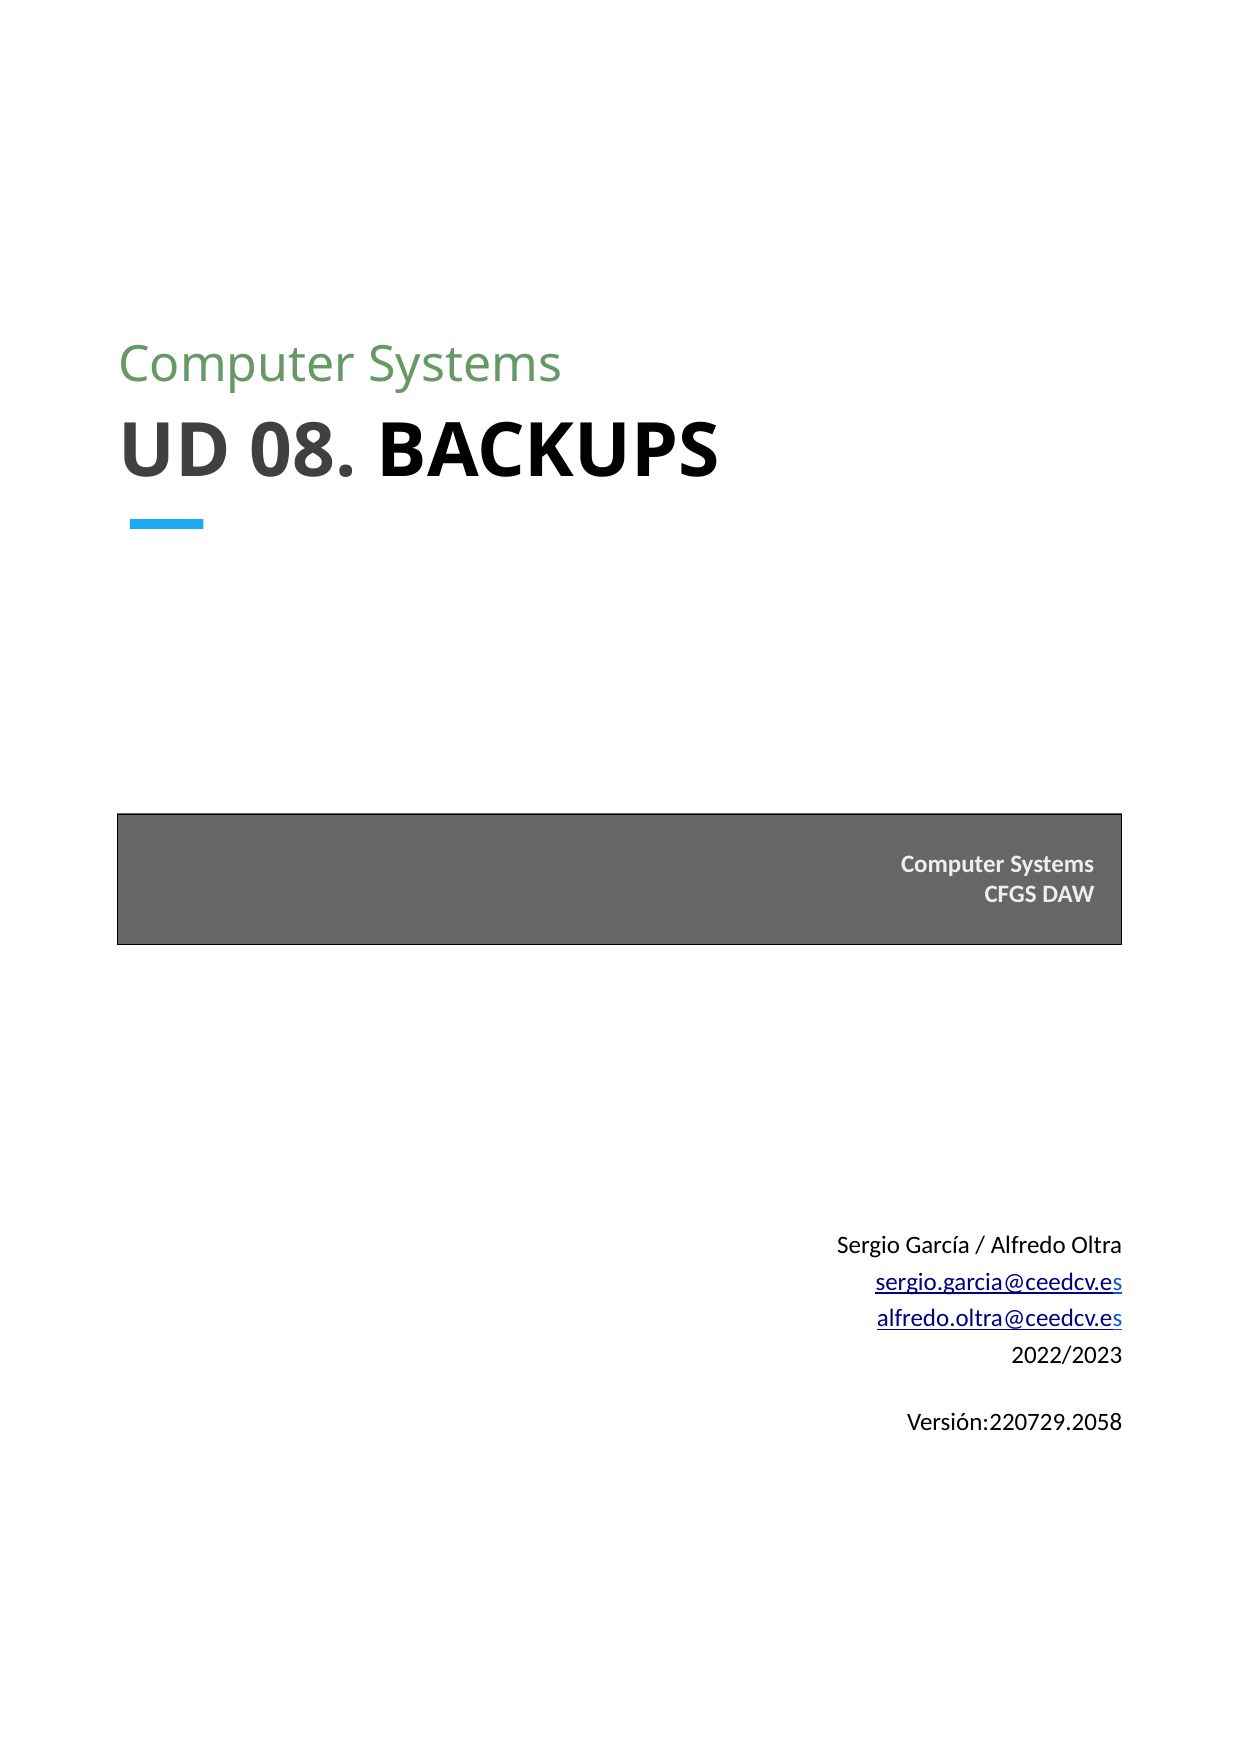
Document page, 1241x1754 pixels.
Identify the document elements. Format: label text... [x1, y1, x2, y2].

text Computer Systems UD 08. Backups [118, 328, 1122, 498]
picture [129, 519, 204, 529]
text 2022/2023 [118, 1339, 1122, 1369]
text Computer Systems [121, 848, 1094, 878]
text alfredo.oltra@ceedcv.es [231, 1302, 1122, 1333]
text sergio.garcia@ceedcv.es [231, 1266, 1122, 1297]
text CFGS DAW [121, 878, 1094, 909]
text Sergio García / Alfredo Oltra [231, 1229, 1122, 1260]
text Versión:220729.2058 [118, 1375, 1122, 1436]
